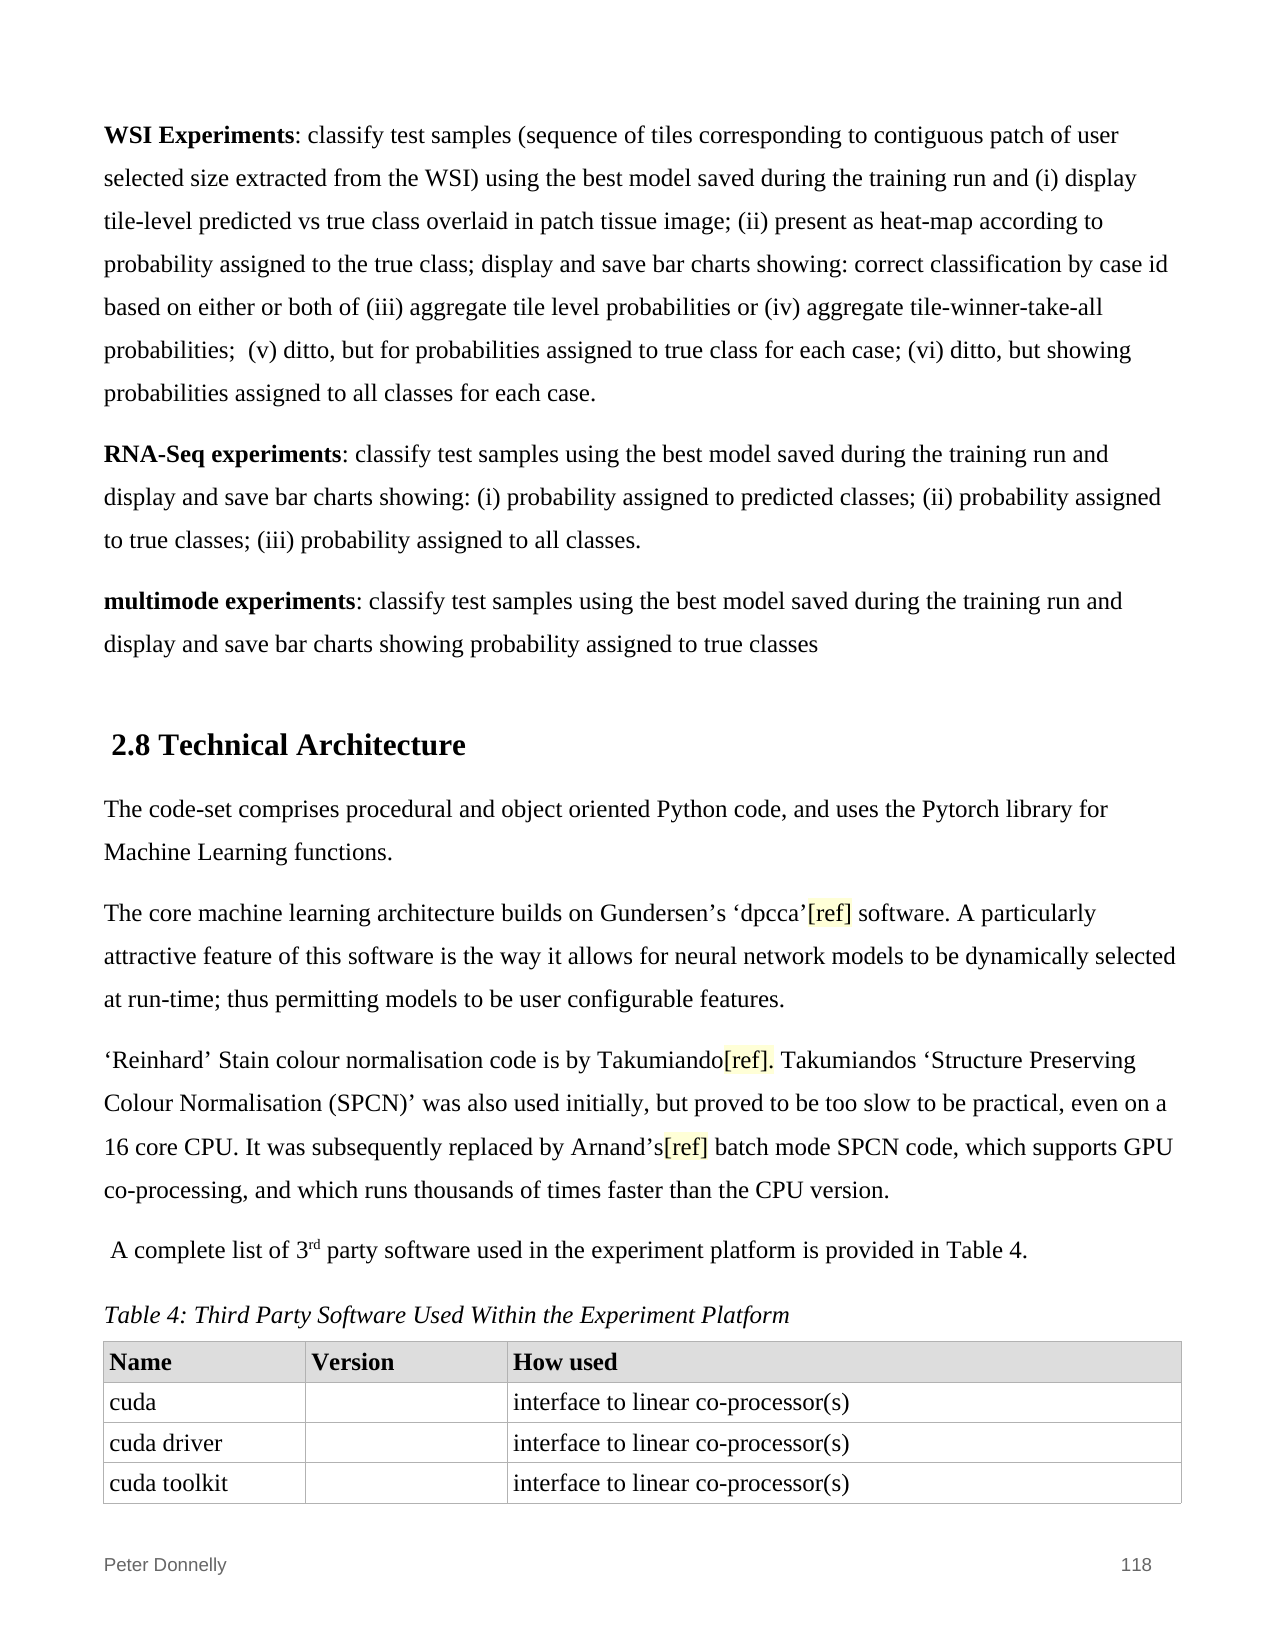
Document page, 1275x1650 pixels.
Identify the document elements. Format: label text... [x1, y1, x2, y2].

text ‘Reinhard’ Stain colour normalisation code is by Takumiando[ref]. Takumiandos ‘Structure Preserving Colour Normalisation (SPCN)’ was also used initially, but proved to be too slow to be practical, even on a 16 core CPU. It was subsequently replaced by Arnand’s[ref] batch mode SPCN code, which supports GPU co-processing, and which runs thousands of times faster than the CPU version. [103, 1045, 1181, 1203]
table_header Name [104, 1342, 305, 1382]
text A complete list of 3rd party software used in the experiment platform is provided in Table 4. [103, 1236, 1181, 1264]
text The core machine learning architecture builds on Gundersen’s ‘dpcca’[ref] software. A particularly attractive feature of this software is the way it allows for neural network models to be dynamically selected at run-time; thus permitting models to be user configurable features. [103, 898, 1181, 1013]
subtitle Technical Architecture [103, 726, 1181, 762]
table_cell interface to linear co-processor(s) [508, 1423, 1181, 1462]
table_cell interface to linear co-processor(s) [508, 1463, 1181, 1502]
text RNA-Seq experiments: classify test samples using the best model saved during the training run and display and save bar charts showing: (i) probability assigned to predicted classes; (ii) probability assigned to true classes; (iii) probability assigned to all classes. [103, 439, 1181, 554]
text The code-set comprises procedural and object oriented Python code, and uses the Pytorch library for Machine Learning functions. [103, 794, 1181, 866]
table_cell interface to linear co-processor(s) [508, 1383, 1181, 1422]
text WSI Experiments: classify test samples (sequence of tiles corresponding to contiguous patch of user selected size extracted from the WSI) using the best model saved during the training run and (i) display tile-level predicted vs true class overlaid in patch tissue image; (ii) present as heat-map according to probability assigned to the true class; display and save bar charts showing: correct classification by case id based on either or both of (iii) aggregate tile level probabilities or (iv) aggregate tile-winner-take-all probabilities; (v) ditto, but for probabilities assigned to true class for each case; (vi) ditto, but showing probabilities assigned to all classes for each case. [103, 120, 1181, 407]
table_header How used [508, 1342, 1181, 1382]
table_cell [306, 1383, 507, 1422]
table_cell [306, 1423, 507, 1462]
table_cell cuda toolkit [104, 1463, 305, 1502]
table_header Version [306, 1342, 507, 1382]
table_cell cuda driver [104, 1423, 305, 1462]
table_cell [306, 1463, 507, 1502]
table_cell cuda [104, 1383, 305, 1422]
text Table 4: Third Party Software Used Within the Experiment Platform [103, 1300, 1181, 1329]
text multimode experiments: classify test samples using the best model saved during the training run and display and save bar charts showing probability assigned to true classes [103, 586, 1181, 658]
